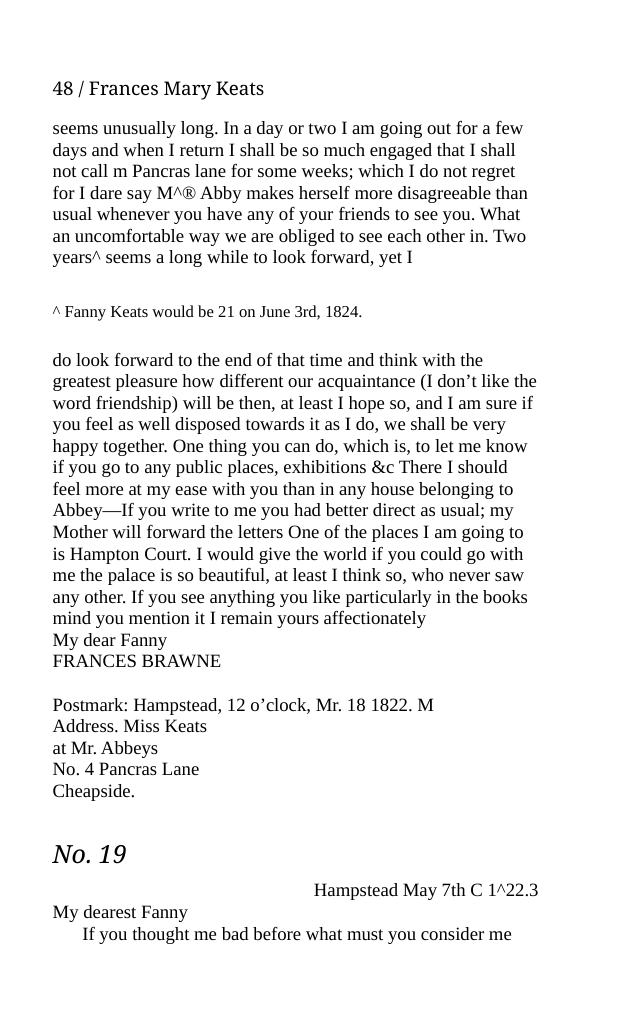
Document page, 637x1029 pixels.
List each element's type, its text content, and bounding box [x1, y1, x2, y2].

text If you thought me bad before what must you consider me [52, 922, 538, 944]
text My dearest Fanny [52, 901, 538, 922]
text Address. Miss Keats [52, 715, 538, 737]
text Hampstead May 7th C 1^22.3 [52, 879, 538, 901]
subtitle No. 19 [52, 836, 538, 870]
text ^ Fanny Keats would be 21 on June 3rd, 1824. [52, 302, 538, 321]
text at Mr. Abbeys [52, 737, 538, 758]
text My dear Fanny [52, 629, 538, 650]
text do look forward to the end of that time and think with the greatest pleasure how different our acquaintance (I don’t like the word friendship) will be then, at least I hope so, and I am sure if you feel as well disposed towards it as I do, we shall be very happy together. One thing you can do, which is, to let me know if you go to any public places, exhibitions &c There I should feel more at my ease with you than in any house belonging to Abbey—If you write to me you had better direct as usual; my Mother will forward the letters One of the places I am going to is Hampton Court. I would give the world if you could go with me the palace is so beautiful, at least I think so, who never saw any other. If you see anything you like particularly in the books mind you mention it I remain yours affectionately [52, 348, 538, 629]
text Cheapside. [52, 780, 538, 801]
text No. 4 Pancras Lane [52, 758, 538, 780]
text seems unusually long. In a day or two I am going out for a few days and when I return I shall be so much engaged that I shall not call m Pancras lane for some weeks; which I do not regret for I dare say M^® Abby makes herself more disagreeable than usual whenever you have any of your friends to see you. What an uncomfortable way we are obliged to see each other in. Two years^ seems a long while to look forward, yet I [52, 117, 538, 268]
text FRANCES BRAWNE [52, 650, 538, 672]
text Postmark: Hampstead, 12 o’clock, Mr. 18 1822. M [52, 693, 538, 715]
